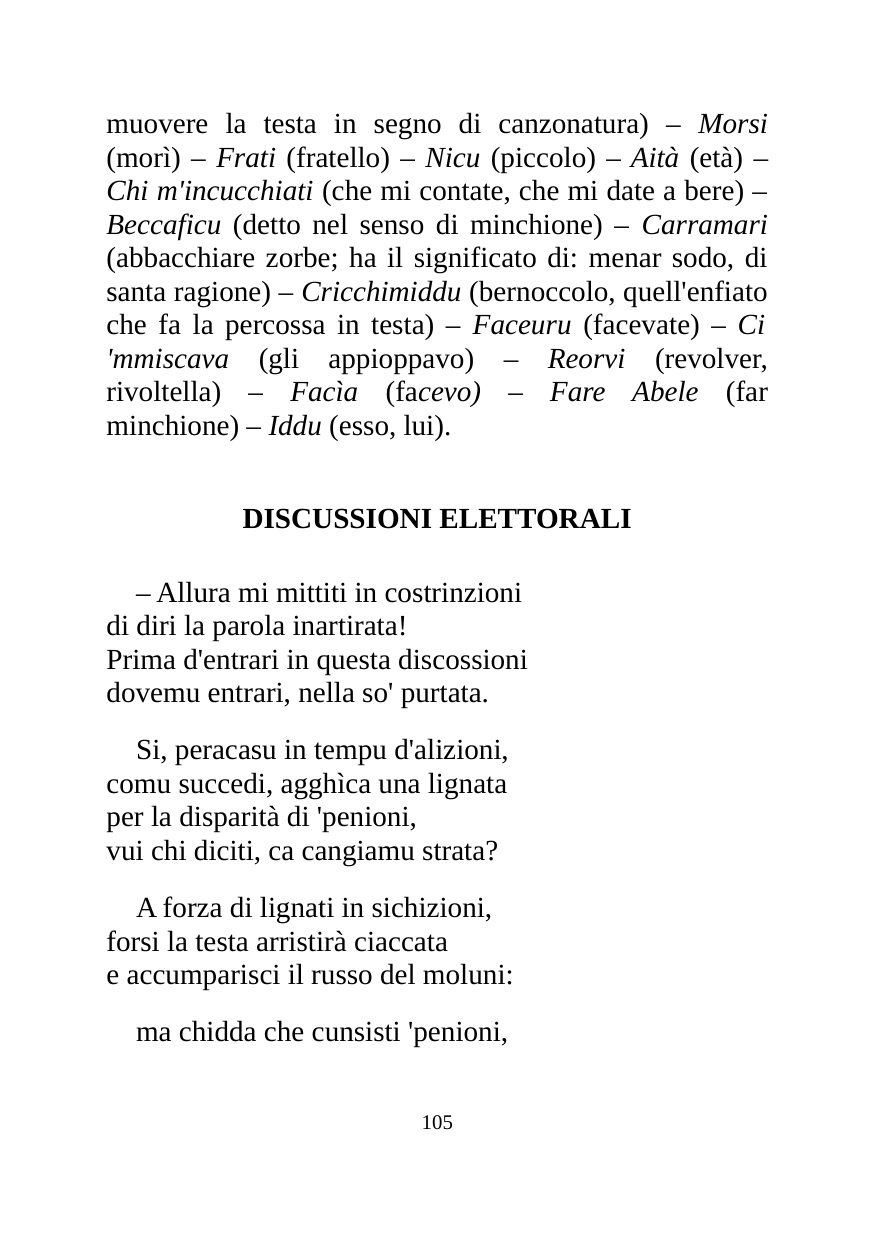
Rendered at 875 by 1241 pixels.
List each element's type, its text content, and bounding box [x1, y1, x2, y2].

text di diri la parola inartirata! [106, 608, 768, 642]
text per la disparità di 'penioni, [106, 799, 768, 833]
text forsi la testa arristirà ciaccata [106, 924, 768, 957]
text A forza di lignati in sichizioni, [106, 890, 768, 924]
text dovemu entrari, nella so' purtata. [106, 675, 768, 709]
text DISCUSSIONI ELETTORALI [106, 501, 768, 534]
text ma chidda che cunsisti 'penioni, [106, 1014, 768, 1048]
text – Allura mi mittiti in costrinzioni [106, 575, 768, 608]
text vui chi diciti, ca cangiamu strata? [106, 833, 768, 867]
text comu succedi, agghìca una lignata [106, 766, 768, 799]
text Si, peracasu in tempu d'alizioni, [106, 732, 768, 766]
text Prima d'entrari in questa discossioni [106, 642, 768, 675]
text e accumparisci il russo del moluni: [106, 957, 768, 991]
text muovere la testa in segno di canzonatura) – Morsi (morì) – Frati (fratello) – Nicu (piccolo) – Aità (età) – Chi m'incucchiati (che mi contate, che mi date a bere) – Beccaficu (detto nel senso di minchione) – Carramari (abbacchiare zorbe; ha il significato di: menar sodo, di santa ragione) – Cricchimiddu (bernoccolo, quell'enfiato che fa la percossa in testa) – Faceuru (facevate) – Ci 'mmiscava (gli appioppavo) – Reorvi (revolver, rivoltella) – Facìa (facevo) – Fare Abele (far minchione) – Iddu (esso, lui). [106, 106, 768, 442]
